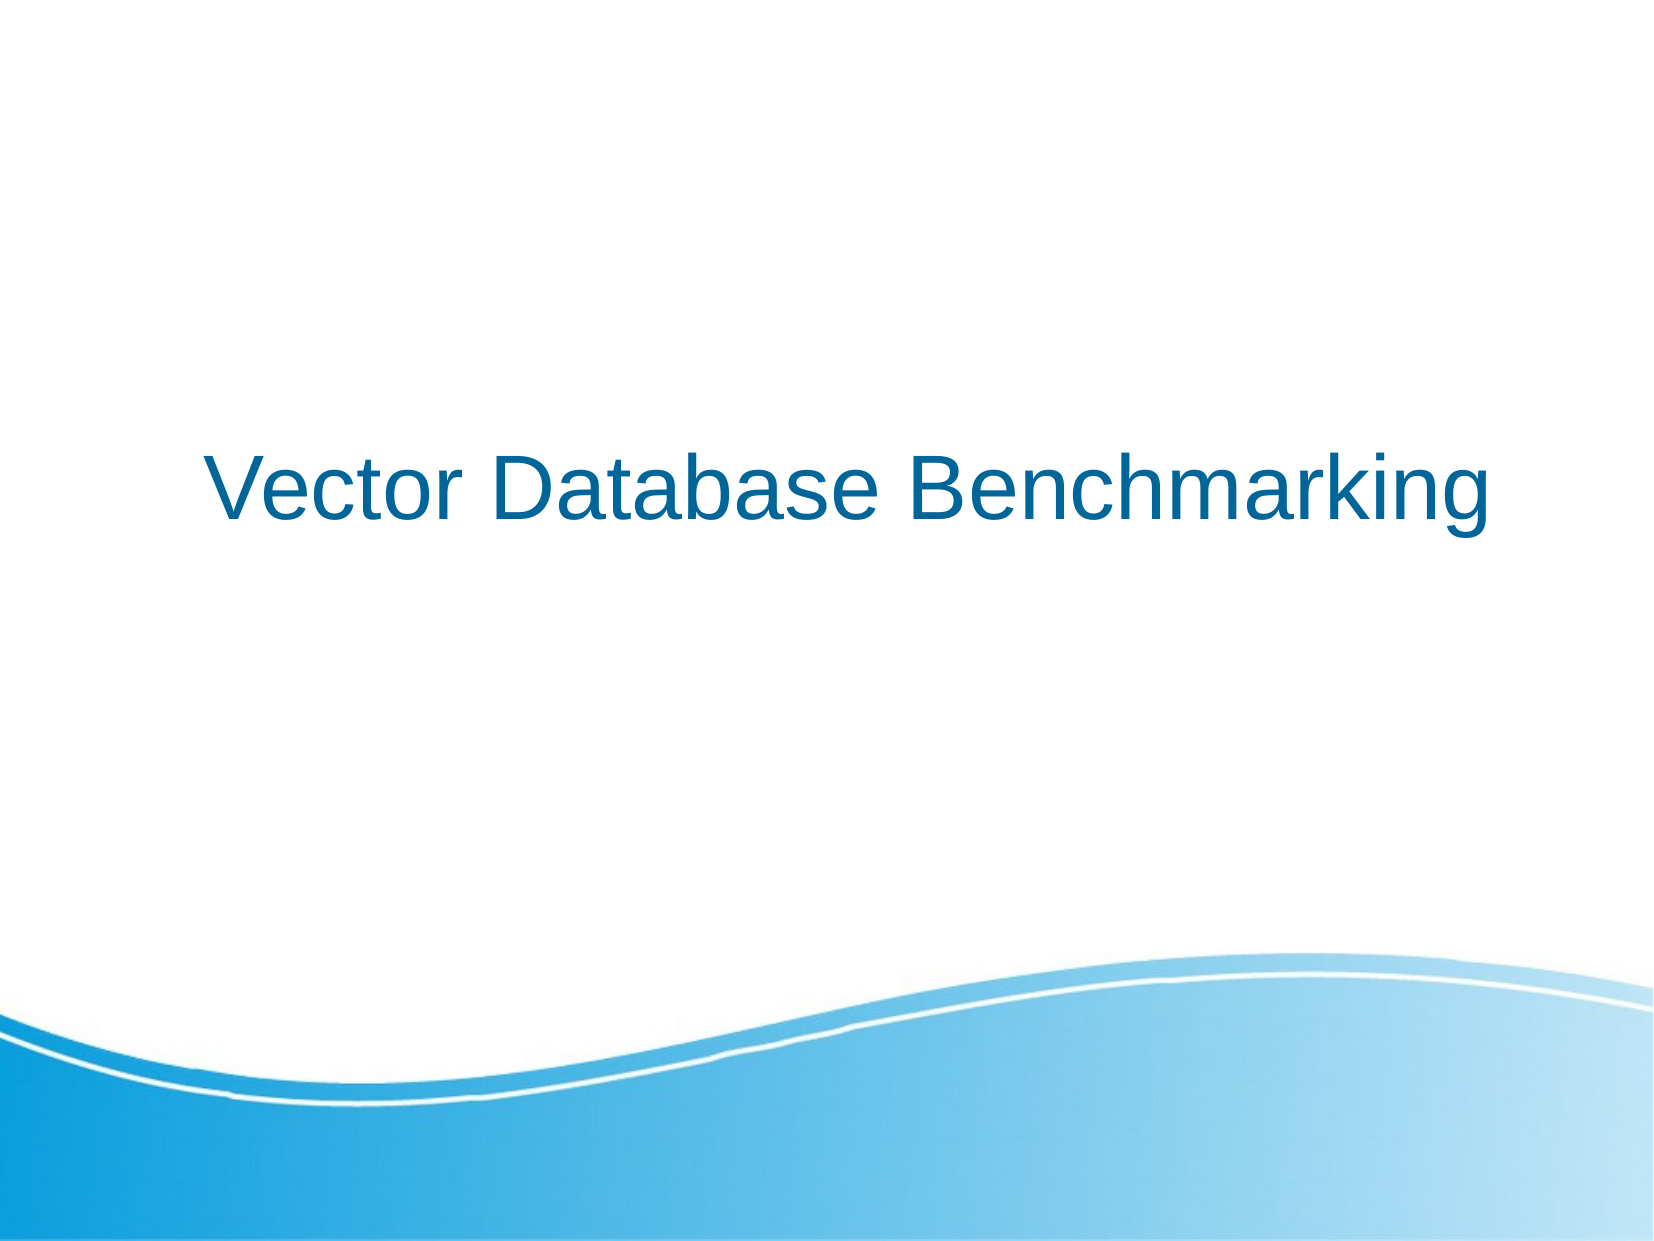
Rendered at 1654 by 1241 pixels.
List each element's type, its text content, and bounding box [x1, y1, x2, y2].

title Vector Database Benchmarking [105, 384, 1594, 592]
picture [85, 1053, 95, 1059]
picture [0, 952, 1654, 1241]
